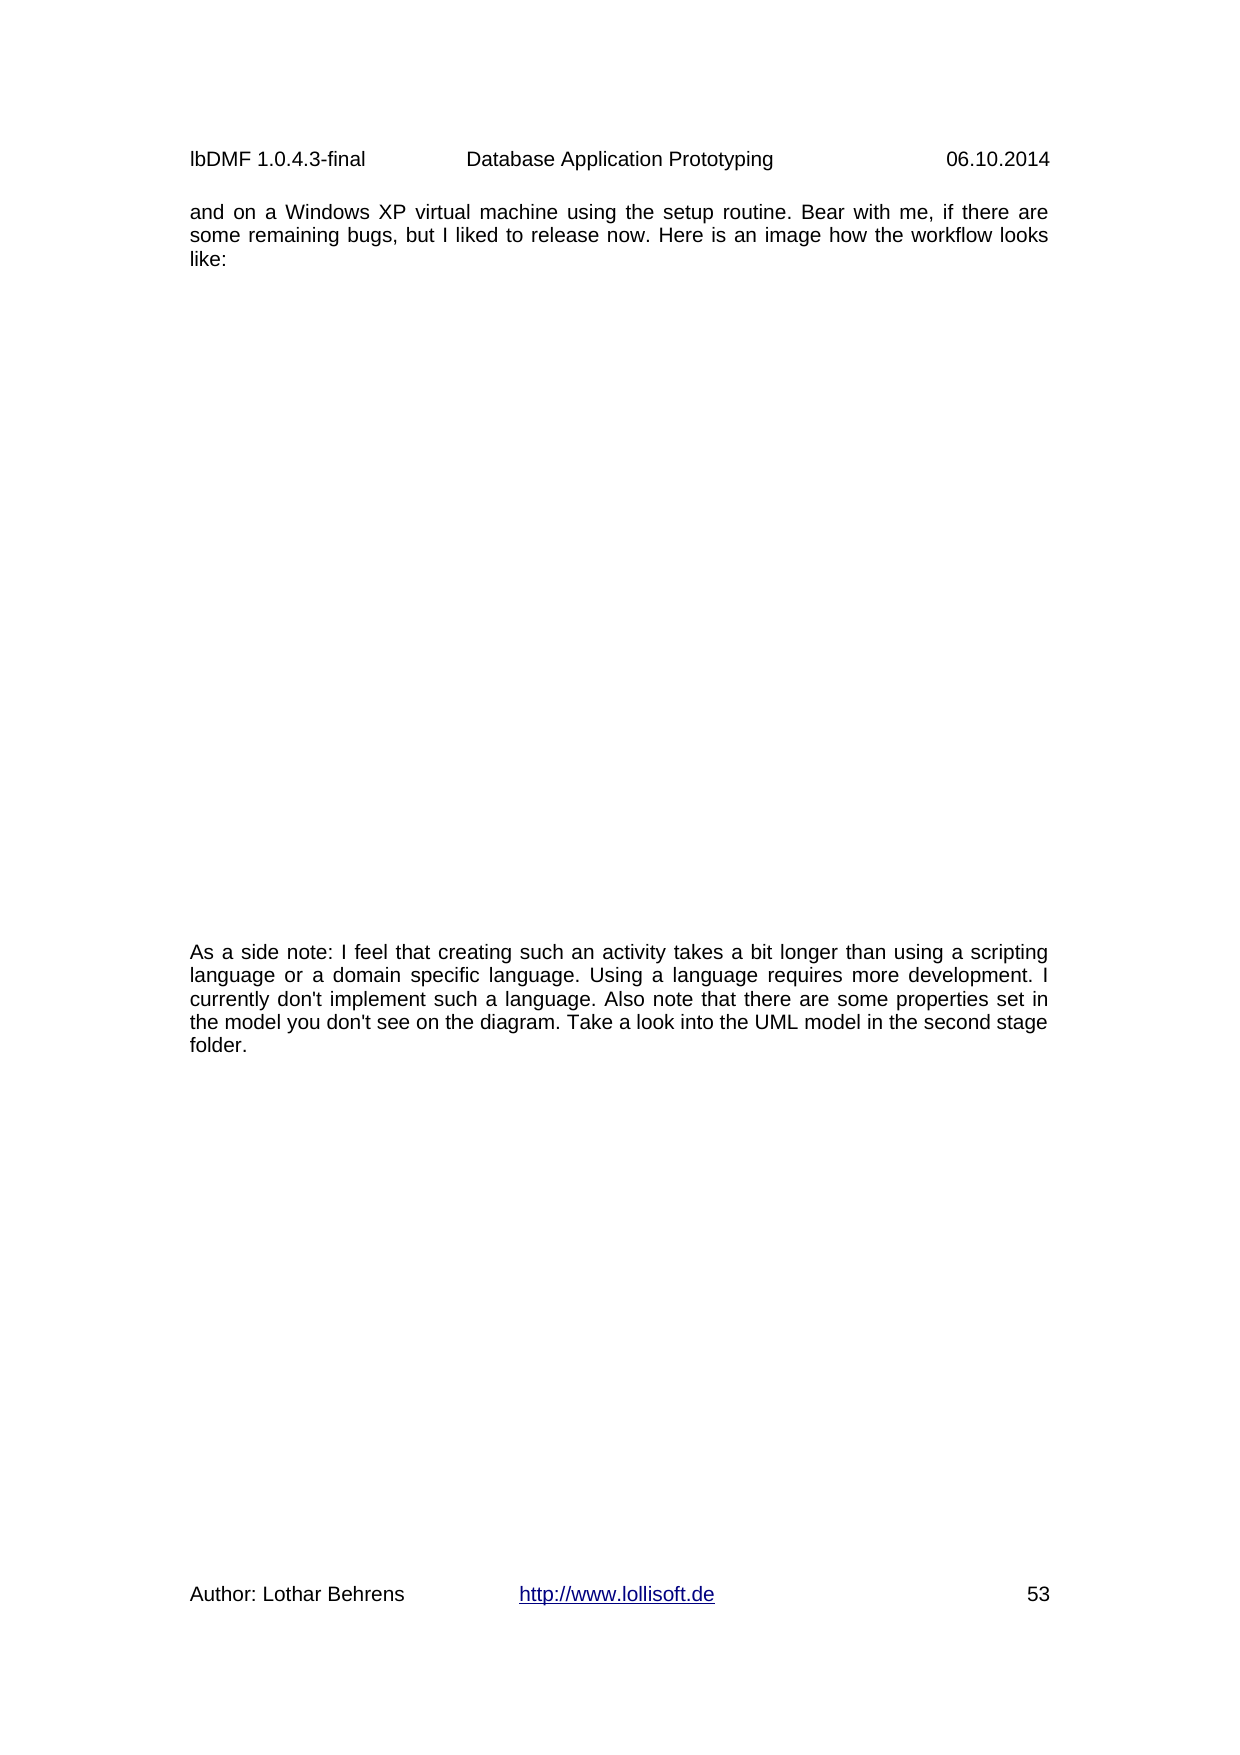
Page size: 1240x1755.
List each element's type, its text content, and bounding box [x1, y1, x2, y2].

text and on a Windows XP virtual machine using the setup routine. Bear with me, if there are some remaining bugs, but I liked to release now. Here is an image how the workflow looks like: [189, 201, 1050, 270]
text As a side note: I feel that creating such an activity takes a bit longer than using a scripting language or a domain specific language. Using a language requires more development. I currently don't implement such a language. Also note that there are some properties set in the model you don't see on the diagram. Take a look into the UML model in the second stage folder. [189, 941, 1050, 1057]
